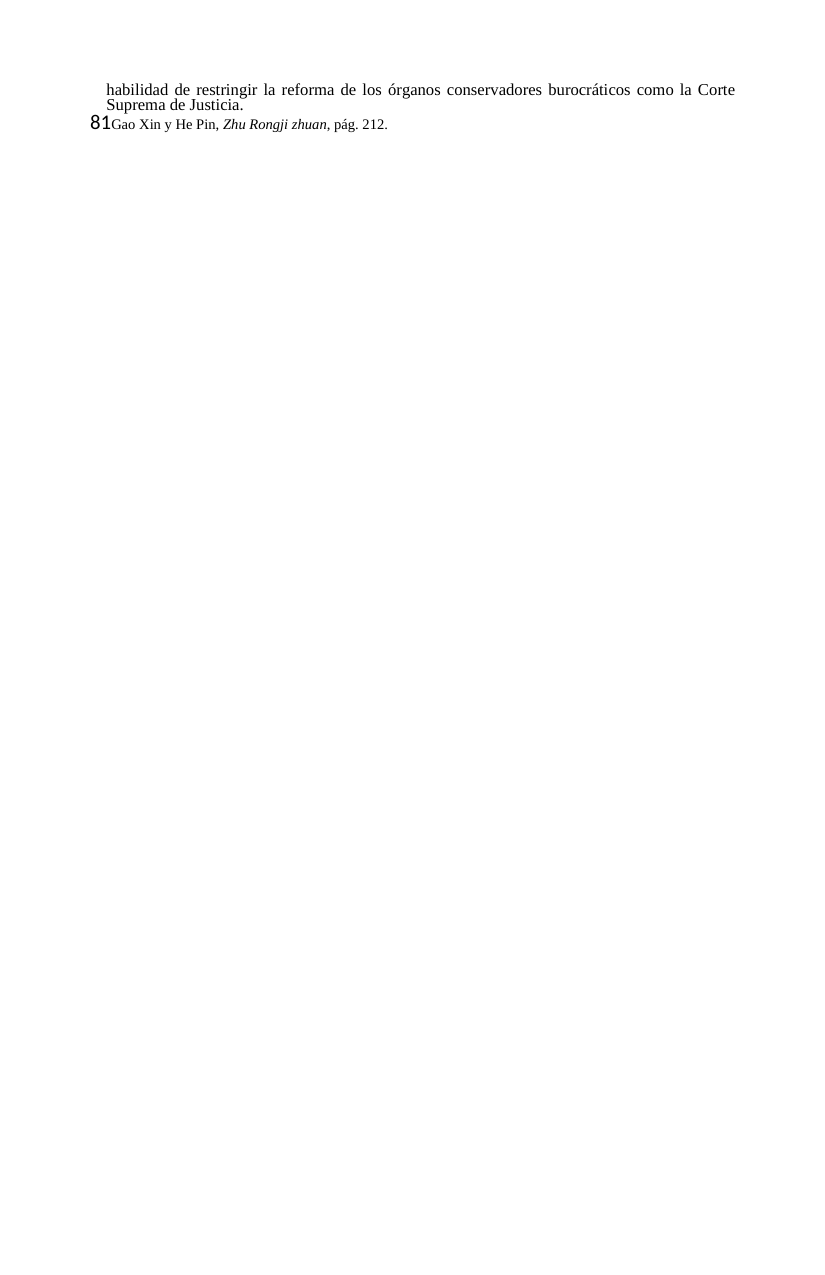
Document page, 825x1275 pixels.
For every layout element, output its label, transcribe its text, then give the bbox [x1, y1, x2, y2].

list habilidad de restringir la reforma de los órganos conservadores burocráticos como la Corte Suprema de Justicia. [88, 83, 735, 114]
list Gao Xin y He Pin, Zhu Rongji zhuan, pág. 212. [90, 114, 737, 133]
